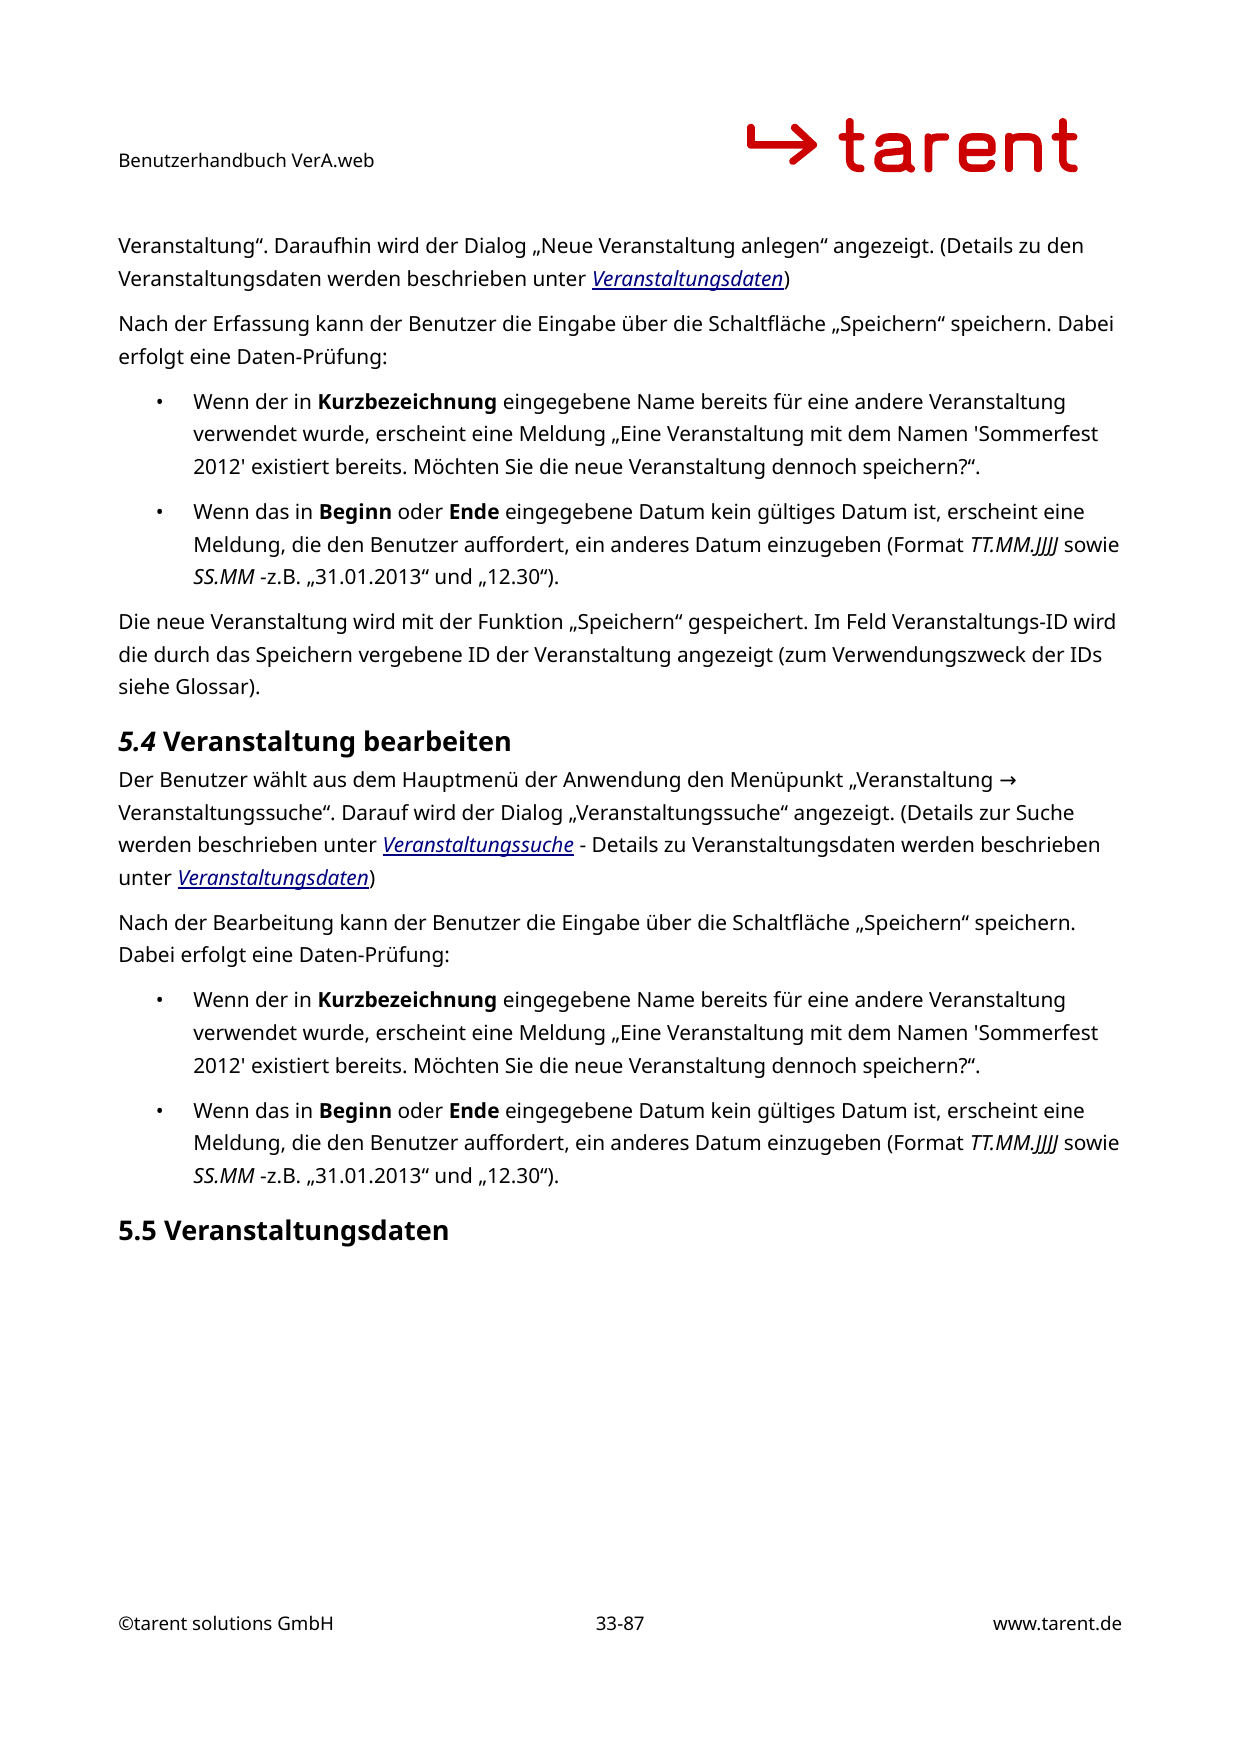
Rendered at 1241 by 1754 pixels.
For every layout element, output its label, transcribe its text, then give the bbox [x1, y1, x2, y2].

list Wenn das in Beginn oder Ende eingegebene Datum kein gültiges Datum ist, erscheint eine Meldung, die den Benutzer auffordert, ein anderes Datum einzugeben (Format TT.MM.JJJJ sowie SS.MM -z.B. „31.01.2013“ und „12.30“). [156, 1096, 1122, 1189]
text Die neue Veranstaltung wird mit der Funktion „Speichern“ gespeichert. Im Feld Veranstaltungs-ID wird die durch das Speichern vergebene ID der Veranstaltung angezeigt (zum Verwendungszweck der IDs siehe Glossar). [118, 607, 1122, 701]
text Nach der Bearbeitung kann der Benutzer die Eingabe über die Schaltfläche „Speichern“ speichern. Dabei erfolgt eine Daten-Prüfung: [118, 908, 1122, 969]
text Nach der Erfassung kann der Benutzer die Eingabe über die Schaltfläche „Speichern“ speichern. Dabei erfolgt eine Daten-Prüfung: [118, 309, 1122, 370]
list Wenn der in Kurzbezeichnung eingegebene Name bereits für eine andere Veranstaltung verwendet wurde, erscheint eine Meldung „Eine Veranstaltung mit dem Namen 'Sommerfest 2012' existiert bereits. Möchten Sie die neue Veranstaltung dennoch speichern?“. [156, 986, 1122, 1079]
text Veranstaltung“. Daraufhin wird der Dialog „Neue Veranstaltung anlegen“ angezeigt. (Details zu den Veranstaltungsdaten werden beschrieben unter Veranstaltungsdaten) [118, 232, 1122, 293]
list Wenn das in Beginn oder Ende eingegebene Datum kein gültiges Datum ist, erscheint eine Meldung, die den Benutzer auffordert, ein anderes Datum einzugeben (Format TT.MM.JJJJ sowie SS.MM -z.B. „31.01.2013“ und „12.30“). [156, 497, 1122, 591]
text Der Benutzer wählt aus dem Hauptmenü der Anwendung den Menüpunkt „Veranstaltung → Veranstaltungssuche“. Darauf wird der Dialog „Veranstaltungssuche“ angezeigt. (Details zur Suche werden beschrieben unter Veranstaltungssuche - Details zu Veranstaltungsdaten werden beschrieben unter Veranstaltungsdaten) [118, 765, 1122, 891]
subtitle Veranstaltung bearbeiten [118, 723, 1122, 760]
list Wenn der in Kurzbezeichnung eingegebene Name bereits für eine andere Veranstaltung verwendet wurde, erscheint eine Meldung „Eine Veranstaltung mit dem Namen 'Sommerfest 2012' existiert bereits. Möchten Sie die neue Veranstaltung dennoch speichern?“. [156, 387, 1122, 481]
subtitle Veranstaltungsdaten [118, 1211, 1122, 1248]
